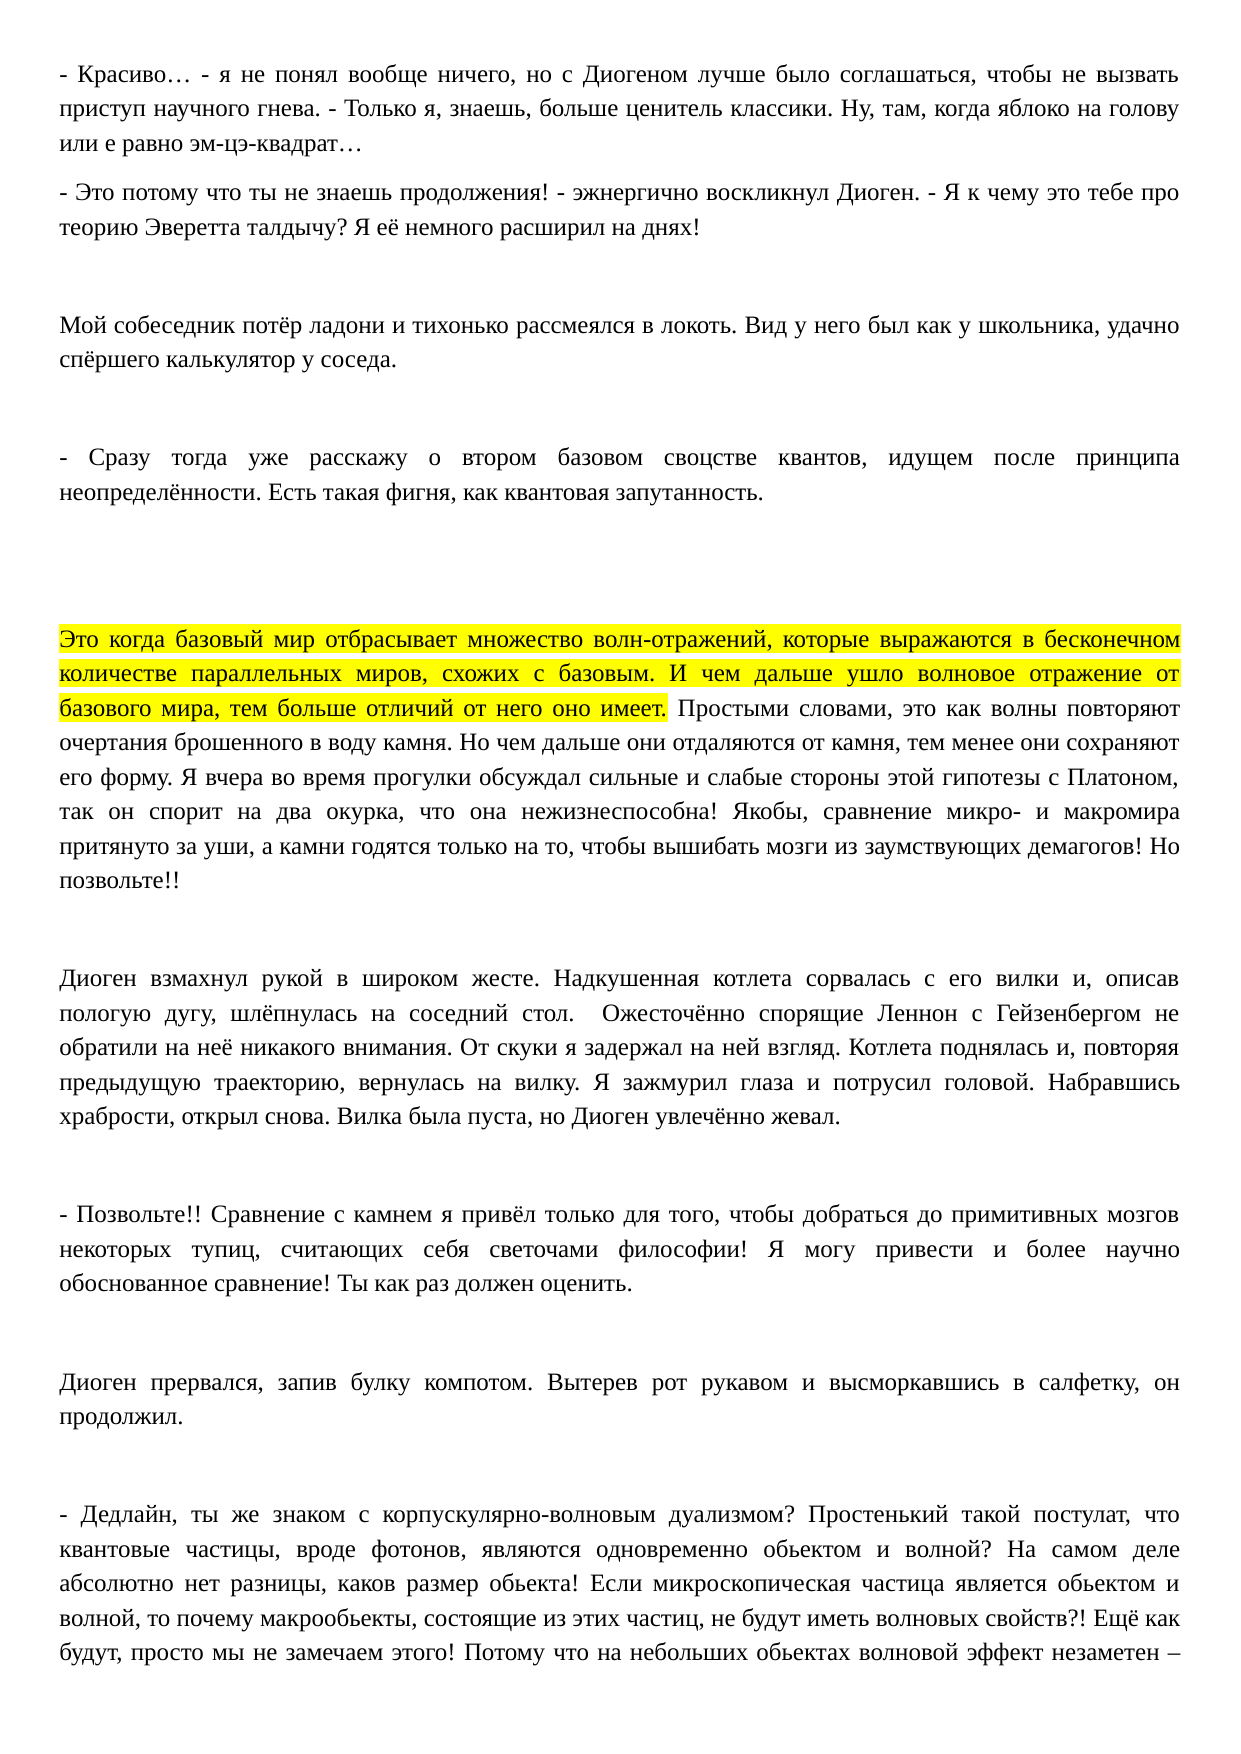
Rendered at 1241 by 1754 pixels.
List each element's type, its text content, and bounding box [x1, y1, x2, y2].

text Мой собеседник потёр ладони и тихонько рассмеялся в локоть. Вид у него был как у школьника, удачно спёршего калькулятор у соседа. [59, 310, 1181, 373]
text - Позвольте!! Сравнение с камнем я привёл только для того, чтобы добраться до примитивных мозгов некоторых тупиц, считающих себя светочами философии! Я могу привести и более научно обоснованное сравнение! Ты как раз должен оценить. [59, 1199, 1181, 1297]
text Это когда базовый мир отбрасывает множество волн-отражений, которые выражаются в бесконечном количестве параллельных миров, схожих с базовым. И чем дальше ушло волновое отражение от базового мира, тем больше отличий от него оно имеет. Простыми словами, это как волны повторяют очертания брошенного в воду камня. Но чем дальше они отдаляются от камня, тем менее они сохраняют его форму. Я вчера во время прогулки обсуждал сильные и слабые стороны этой гипотезы с Платоном, так он спорит на два окурка, что она нежизнеспособна! Якобы, сравнение микро- и макромира притянуто за уши, а камни годятся только на то, чтобы вышибать мозги из заумствующих демагогов! Но позвольте!! [59, 624, 1181, 894]
text Диоген взмахнул рукой в широком жесте. Надкушенная котлета сорвалась с его вилки и, описав пологую дугу, шлёпнулась на соседний стол. Ожесточённо спорящие Леннон с Гейзенбергом не обратили на неё никакого внимания. От скуки я задержал на ней взгляд. Котлета поднялась и, повторяя предыдущую траекторию, вернулась на вилку. Я зажмурил глаза и потрусил головой. Набравшись храбрости, открыл снова. Вилка была пуста, но Диоген увлечённо жевал. [59, 963, 1181, 1130]
text - Это потому что ты не знаешь продолжения! - эжнергично воскликнул Диоген. - Я к чему это тебе про теорию Эверетта талдычу? Я её немного расширил на днях! [59, 177, 1181, 240]
text - Дедлайн, ты же знаком с корпускулярно-волновым дуализмом? Простенький такой постулат, что квантовые частицы, вроде фотонов, являются одновременно обьектом и волной? На самом деле абсолютно нет разницы, каков размер обьекта! Если микроскопическая частица является обьектом и волной, то почему макрообьекты, состоящие из этих частиц, не будут иметь волновых свойств?! Ещё как будут, просто мы не замечаем этого! Потому что на небольших обьектах волновой эффект незаметен – [59, 1499, 1181, 1666]
text - Красиво… - я не понял вообще ничего, но с Диогеном лучше было соглашаться, чтобы не вызвать приступ научного гнева. - Только я, знаешь, больше ценитель классики. Ну, там, когда яблоко на голову или е равно эм-цэ-квадрат… [59, 59, 1181, 157]
text - Сразу тогда уже расскажу о втором базовом своцстве квантов, идущем после принципа неопределённости. Есть такая фигня, как квантовая запутанность. [59, 442, 1181, 506]
text Диоген прервался, запив булку компотом. Вытерев рот рукавом и высморкавшись в салфетку, он продолжил. [59, 1367, 1181, 1430]
